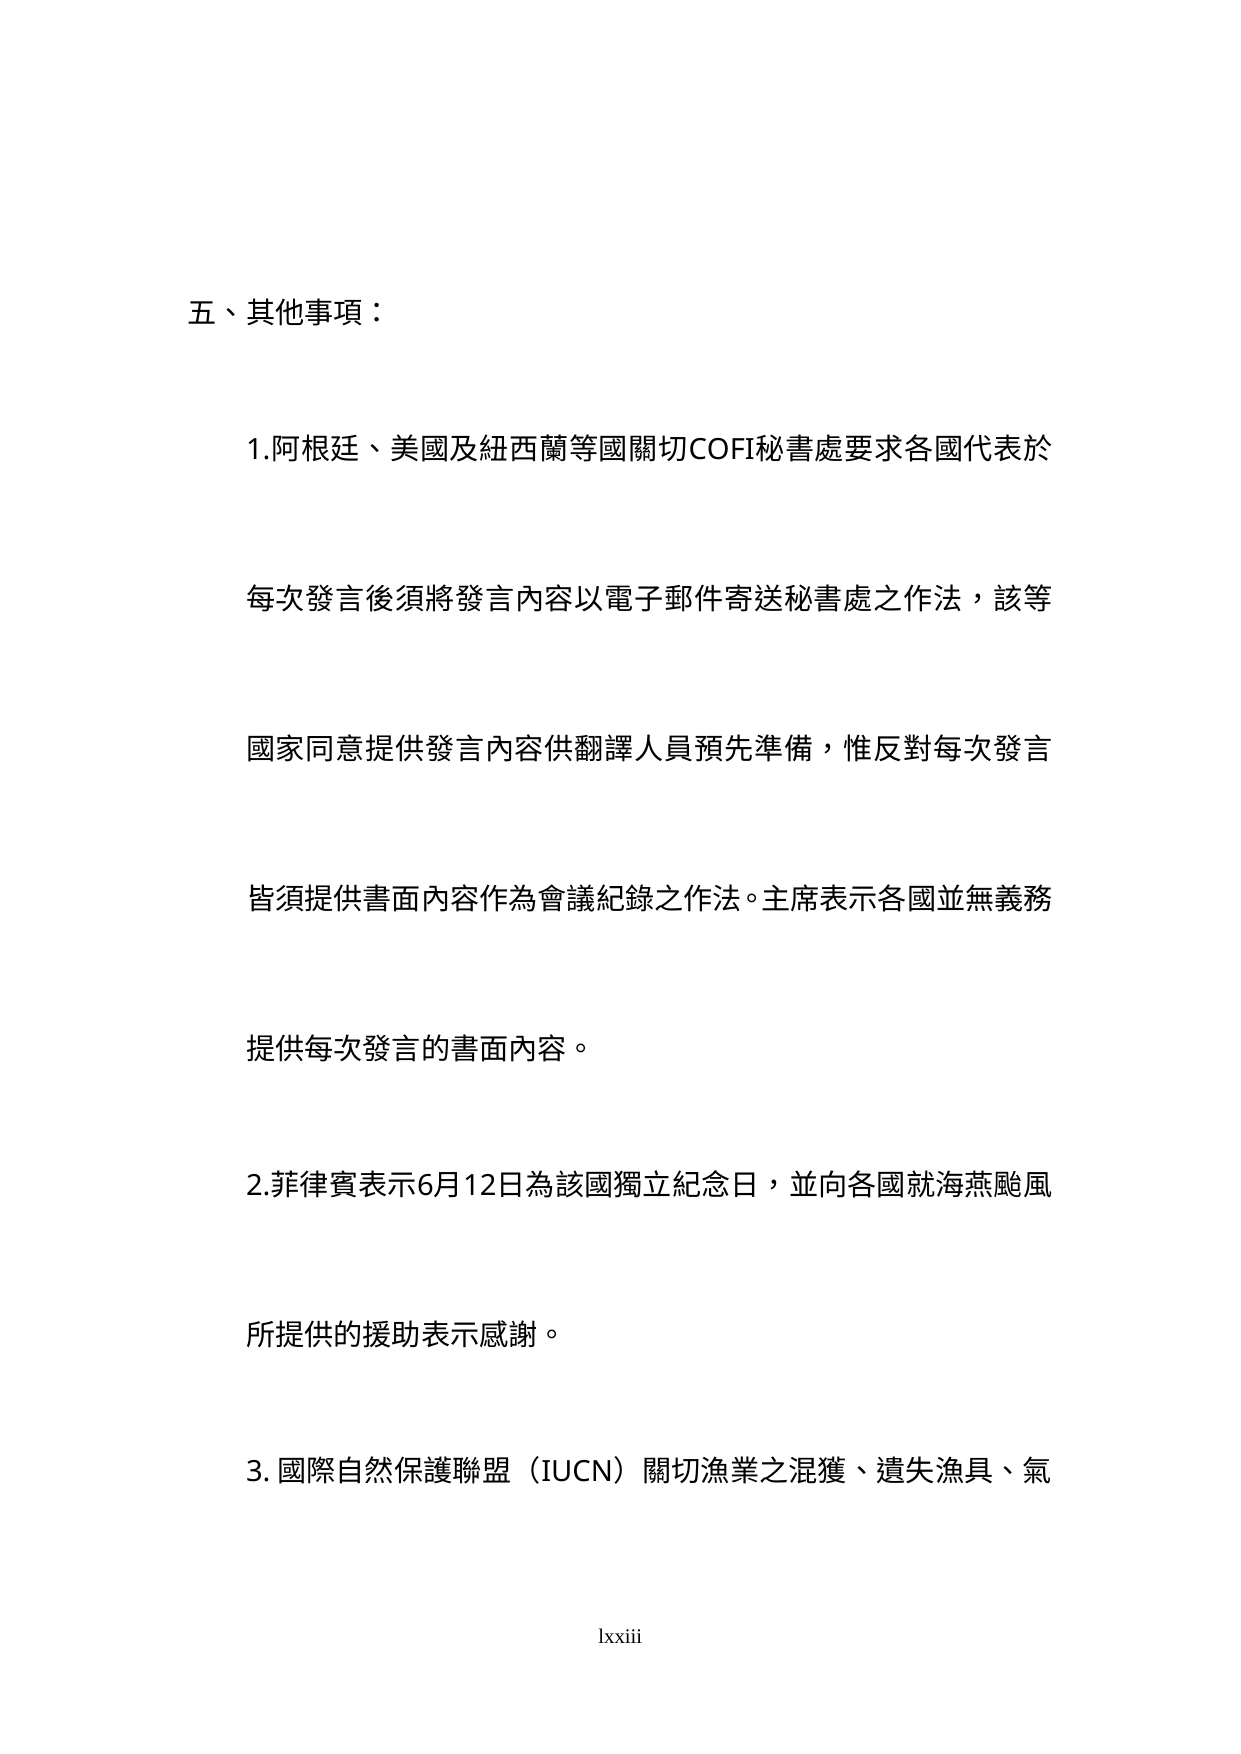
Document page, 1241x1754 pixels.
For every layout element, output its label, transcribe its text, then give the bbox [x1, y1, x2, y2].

text 1.阿根廷、美國及紐西蘭等國關切COFI秘書處要求各國代表於每次發言後須將發言內容以電子郵件寄送秘書處之作法，該等國家同意提供發言內容供翻譯人員預先準備，惟反對每次發言皆須提供書面內容作為會議紀錄之作法。主席表示各國並無義務提供每次發言的書面內容。 [187, 409, 1053, 1084]
text 五、其他事項： [187, 273, 1053, 348]
text 3. 國際自然保護聯盟（IUCN）關切漁業之混獲、遺失漁具、氣 [187, 1432, 1053, 1507]
text 2.菲律賓表示6月12日為該國獨立紀念日，並向各國就海燕颱風所提供的援助表示感謝。 [187, 1146, 1053, 1371]
